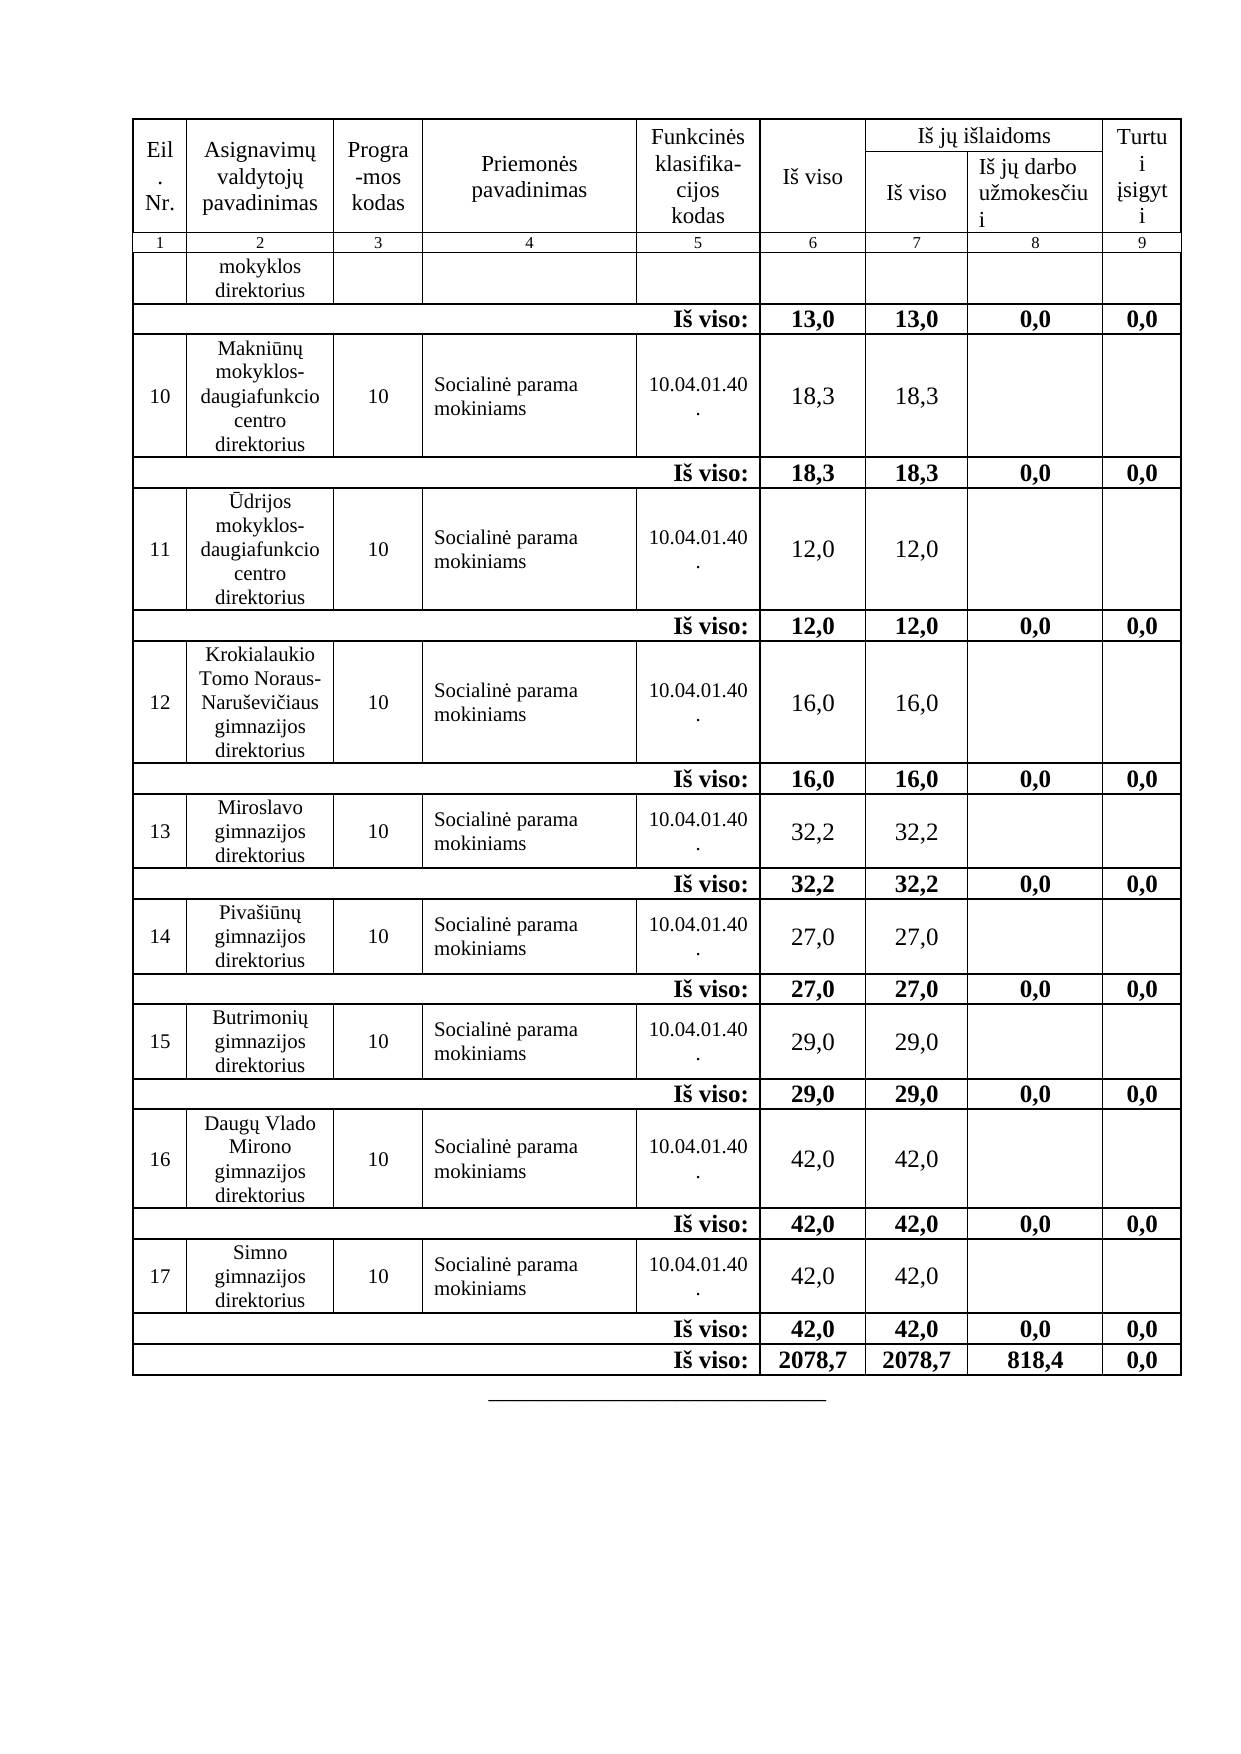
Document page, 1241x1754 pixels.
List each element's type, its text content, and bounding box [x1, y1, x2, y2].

table_cell [1103, 900, 1180, 972]
table_cell 42,0 [761, 1209, 865, 1237]
table_cell 0,0 [968, 764, 1102, 793]
table_cell Socialinė parama mokiniams [423, 1110, 636, 1207]
table_cell 0,0 [968, 611, 1102, 640]
table_cell 2 [187, 233, 333, 252]
table_cell Iš viso: [134, 1345, 759, 1373]
table_cell 0,0 [1103, 458, 1180, 487]
table_cell [1103, 1240, 1180, 1312]
table_cell 3 [334, 233, 422, 252]
table_cell Butrimonių gimnazijos direktorius [187, 1005, 333, 1077]
table_cell 12,0 [761, 611, 865, 640]
table_cell Iš viso: [134, 1314, 759, 1343]
table_cell Krokialaukio Tomo Noraus-Naruševičiaus gimnazijos direktorius [187, 642, 333, 762]
table_cell 10 [334, 489, 422, 609]
table_cell 10.04.01.40. [637, 642, 759, 762]
table_cell 32,2 [866, 869, 967, 898]
table_cell 11 [134, 489, 186, 609]
table_cell [866, 253, 967, 302]
table_cell 12,0 [761, 489, 865, 609]
table_cell 0,0 [968, 458, 1102, 487]
table_cell 18,3 [866, 335, 967, 456]
table_cell 42,0 [866, 1240, 967, 1312]
table_cell [134, 253, 186, 302]
table_cell 10.04.01.40. [637, 489, 759, 609]
table_cell 32,2 [866, 795, 967, 867]
table_cell [1103, 1005, 1180, 1077]
table_cell 16,0 [761, 642, 865, 762]
table_cell Ūdrijos mokyklos-daugiafunkcio centro direktorius [187, 489, 333, 609]
table_cell Daugų Vlado Mirono gimnazijos direktorius [187, 1110, 333, 1207]
table_cell 27,0 [761, 975, 865, 1003]
table_cell 10 [334, 795, 422, 867]
table_cell 0,0 [1103, 305, 1180, 333]
table_header Priemonės pavadinimas [423, 120, 636, 232]
table_cell [968, 1240, 1102, 1312]
table_cell 0,0 [1103, 1345, 1180, 1373]
table_cell 10 [334, 1240, 422, 1312]
table_cell Socialinė parama mokiniams [423, 1240, 636, 1312]
table_cell 14 [134, 900, 186, 972]
table_cell 2078,7 [866, 1345, 967, 1373]
table_cell Iš viso: [134, 458, 759, 487]
table_cell Miroslavo gimnazijos direktorius [187, 795, 333, 867]
table_header Turtui įsigyti [1103, 120, 1180, 232]
table_cell 0,0 [968, 975, 1102, 1003]
table_cell 0,0 [1103, 1314, 1180, 1343]
table_cell 0,0 [1103, 764, 1180, 793]
table_cell Iš viso: [134, 764, 759, 793]
table_cell 0,0 [1103, 869, 1180, 898]
table_cell 0,0 [968, 1209, 1102, 1237]
table_cell [334, 253, 422, 302]
text ___________________________ [133, 1376, 1181, 1404]
table_cell [1103, 253, 1180, 302]
table_cell 0,0 [1103, 1209, 1180, 1237]
table_cell Socialinė parama mokiniams [423, 795, 636, 867]
table_cell 12,0 [866, 611, 967, 640]
table_header Iš jų išlaidoms [866, 120, 1102, 151]
table_header Progra-mos kodas [334, 120, 422, 232]
table_cell 10.04.01.40. [637, 795, 759, 867]
table_cell 32,2 [761, 869, 865, 898]
table_cell Socialinė parama mokiniams [423, 900, 636, 972]
table_cell 8 [968, 233, 1102, 252]
table_header Funkcinės klasifika-cijos kodas [637, 120, 759, 232]
table_cell 27,0 [761, 900, 865, 972]
table_cell 10.04.01.40. [637, 1005, 759, 1077]
table_cell 10.04.01.40. [637, 335, 759, 456]
table_cell 0,0 [1103, 1080, 1180, 1108]
table_cell 10.04.01.40. [637, 900, 759, 972]
table_cell [968, 335, 1102, 456]
table_cell Simno gimnazijos direktorius [187, 1240, 333, 1312]
table_cell 0,0 [968, 869, 1102, 898]
table_cell [1103, 335, 1180, 456]
table_cell 42,0 [761, 1240, 865, 1312]
table_cell 10 [134, 335, 186, 456]
table_header Asignavimų valdytojų pavadinimas [187, 120, 333, 232]
table_cell 2078,7 [761, 1345, 865, 1373]
table_cell [968, 489, 1102, 609]
table_cell Iš viso [866, 152, 967, 232]
table_cell 16,0 [866, 764, 967, 793]
table_cell [1103, 795, 1180, 867]
table_cell 29,0 [866, 1005, 967, 1077]
table_cell [968, 1005, 1102, 1077]
table_cell 10 [334, 1005, 422, 1077]
table_cell 42,0 [866, 1314, 967, 1343]
table_cell 0,0 [968, 1080, 1102, 1108]
table_cell 10 [334, 1110, 422, 1207]
table_cell 29,0 [866, 1080, 967, 1108]
table_cell Makniūnų mokyklos-daugiafunkcio centro direktorius [187, 335, 333, 456]
table_cell 9 [1103, 233, 1181, 252]
table_cell Pivašiūnų gimnazijos direktorius [187, 900, 333, 972]
table_cell 16,0 [761, 764, 865, 793]
table_cell 42,0 [866, 1209, 967, 1237]
table_cell 13 [134, 795, 186, 867]
table_cell [968, 642, 1102, 762]
table_cell [1103, 489, 1180, 609]
table_cell 27,0 [866, 900, 967, 972]
table_cell 1 [133, 233, 186, 252]
table_cell Socialinė parama mokiniams [423, 335, 636, 456]
table_cell [1103, 642, 1180, 762]
table_cell 16,0 [866, 642, 967, 762]
table_cell 5 [637, 233, 759, 252]
table_cell 42,0 [761, 1314, 865, 1343]
table_cell 10 [334, 900, 422, 972]
table_cell 10 [334, 335, 422, 456]
table_cell 12,0 [866, 489, 967, 609]
table_cell 0,0 [968, 305, 1102, 333]
table_cell 18,3 [761, 458, 865, 487]
table_cell Iš jų darbo užmokesčiui [968, 152, 1102, 232]
table_cell mokyklos direktorius [187, 253, 333, 302]
table_cell [968, 795, 1102, 867]
table_cell [637, 253, 759, 302]
table_cell Iš viso: [134, 869, 759, 898]
table_cell 16 [134, 1110, 186, 1207]
table_cell [968, 1110, 1102, 1207]
table_cell [968, 253, 1102, 302]
table_header Eil. Nr. [134, 120, 186, 232]
table_header Iš viso [761, 120, 865, 232]
table_cell 7 [866, 233, 967, 252]
table_cell Iš viso: [134, 611, 759, 640]
table_cell [423, 253, 636, 302]
table_cell 29,0 [761, 1005, 865, 1077]
table_cell 0,0 [1103, 611, 1180, 640]
table_cell Socialinė parama mokiniams [423, 1005, 636, 1077]
table_cell 12 [134, 642, 186, 762]
table_cell 10.04.01.40. [637, 1110, 759, 1207]
table_cell Iš viso: [134, 1080, 759, 1108]
table_cell 42,0 [761, 1110, 865, 1207]
table_cell 32,2 [761, 795, 865, 867]
table_cell 18,3 [761, 335, 865, 456]
table_cell 29,0 [761, 1080, 865, 1108]
table_cell Socialinė parama mokiniams [423, 642, 636, 762]
table_cell 4 [423, 233, 636, 252]
table_cell [968, 900, 1102, 972]
table_cell 818,4 [968, 1345, 1102, 1373]
table_cell 6 [761, 233, 865, 252]
table_cell 15 [134, 1005, 186, 1077]
table_cell 13,0 [866, 305, 967, 333]
table_cell 18,3 [866, 458, 967, 487]
table_cell Iš viso: [134, 975, 759, 1003]
table_cell 17 [134, 1240, 186, 1312]
table_cell 13,0 [761, 305, 865, 333]
table_cell Iš viso: [134, 305, 759, 333]
table_cell 10 [334, 642, 422, 762]
table_cell [761, 253, 865, 302]
table_cell 42,0 [866, 1110, 967, 1207]
table_cell [1103, 1110, 1180, 1207]
table_cell Iš viso: [134, 1209, 759, 1237]
table_cell 10.04.01.40. [637, 1240, 759, 1312]
table_cell 0,0 [968, 1314, 1102, 1343]
table_cell 0,0 [1103, 975, 1180, 1003]
table_cell 27,0 [866, 975, 967, 1003]
table_cell Socialinė parama mokiniams [423, 489, 636, 609]
